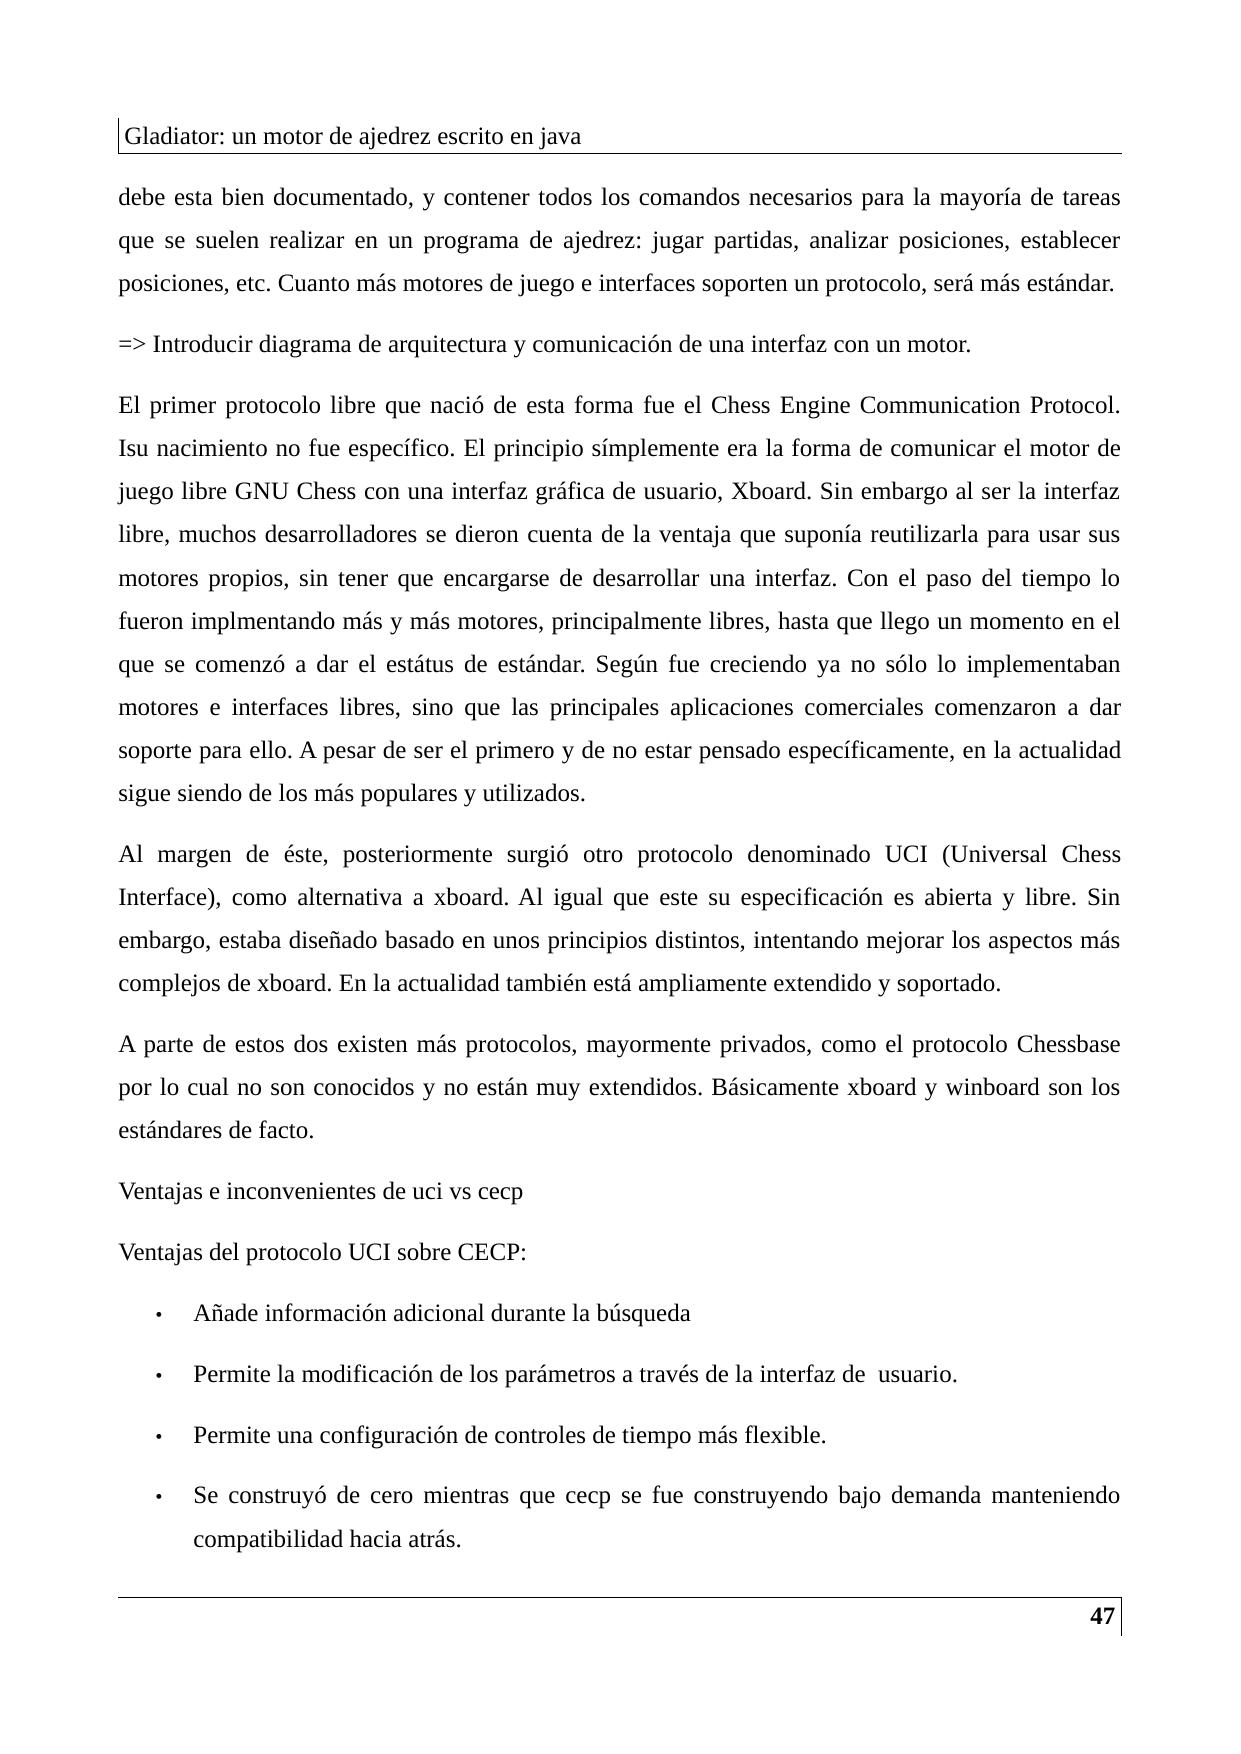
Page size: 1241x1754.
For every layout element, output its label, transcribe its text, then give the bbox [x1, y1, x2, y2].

text El primer protocolo libre que nació de esta forma fue el Chess Engine Communication Protocol. Isu nacimiento no fue específico. El principio símplemente era la forma de comunicar el motor de juego libre GNU Chess con una interfaz gráfica de usuario, Xboard. Sin embargo al ser la interfaz libre, muchos desarrolladores se dieron cuenta de la ventaja que suponía reutilizarla para usar sus motores propios, sin tener que encargarse de desarrollar una interfaz. Con el paso del tiempo lo fueron implmentando más y más motores, principalmente libres, hasta que llego un momento en el que se comenzó a dar el estátus de estándar. Según fue creciendo ya no sólo lo implementaban motores e interfaces libres, sino que las principales aplicaciones comerciales comenzaron a dar soporte para ello. A pesar de ser el primero y de no estar pensado específicamente, en la actualidad sigue siendo de los más populares y utilizados. [118, 390, 1122, 807]
text debe esta bien documentado, y contener todos los comandos necesarios para la mayoría de tareas que se suelen realizar en un programa de ajedrez: jugar partidas, analizar posiciones, establecer posiciones, etc. Cuanto más motores de juego e interfaces soporten un protocolo, será más estándar. [118, 182, 1122, 297]
text => Introducir diagrama de arquitectura y comunicación de una interfaz con un motor. [118, 329, 1122, 358]
text Al margen de éste, posteriormente surgió otro protocolo denominado UCI (Universal Chess Interface), como alternativa a xboard. Al igual que este su especificación es abierta y libre. Sin embargo, estaba diseñado basado en unos principios distintos, intentando mejorar los aspectos más complejos de xboard. En la actualidad también está ampliamente extendido y soportado. [118, 839, 1122, 997]
text Ventajas del protocolo UCI sobre CECP: [118, 1237, 1122, 1266]
text Ventajas e inconvenientes de uci vs cecp [118, 1176, 1122, 1205]
list Permite la modificación de los parámetros a través de la interfaz de usuario. [156, 1359, 1122, 1388]
text A parte de estos dos existen más protocolos, mayormente privados, como el protocolo Chessbase por lo cual no son conocidos y no están muy extendidos. Básicamente xboard y winboard son los estándares de facto. [118, 1029, 1122, 1144]
list Añade información adicional durante la búsqueda [156, 1298, 1122, 1327]
list Permite una configuración de controles de tiempo más flexible. [156, 1420, 1122, 1448]
list Se construyó de cero mientras que cecp se fue construyendo bajo demanda manteniendo compatibilidad hacia atrás. [156, 1481, 1122, 1552]
